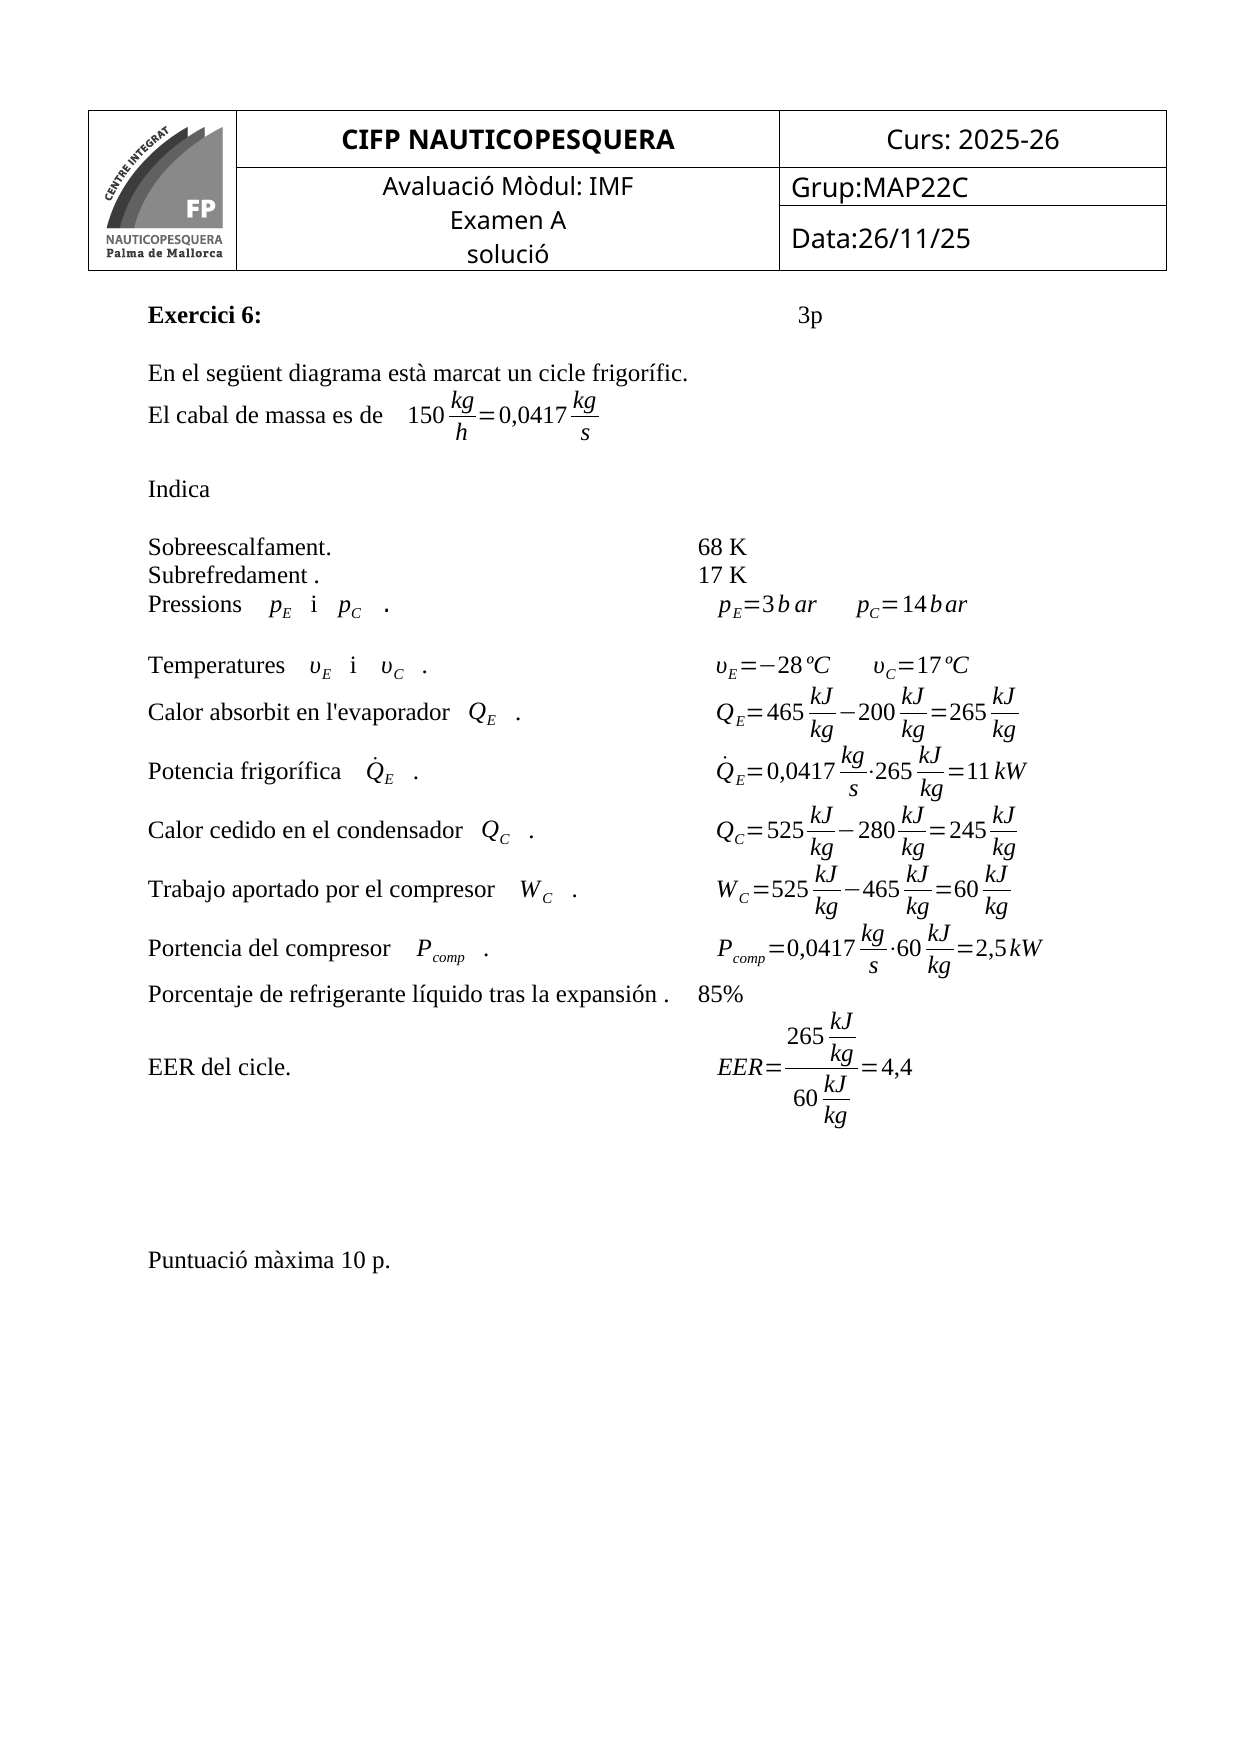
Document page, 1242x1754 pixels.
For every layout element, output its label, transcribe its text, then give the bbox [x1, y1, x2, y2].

text Potencia frigorífica . [148, 742, 1094, 801]
text EER del cicle. [148, 1008, 1094, 1130]
text Portencia del compresor . [148, 920, 1094, 979]
picture [100, 116, 229, 265]
text Indica [148, 474, 1094, 503]
text Puntuació màxima 10 p. [148, 1245, 1094, 1273]
text Porcentaje de refrigerante líquido tras la expansión . 85% [148, 979, 1094, 1008]
text Exercici 6: 3p [148, 300, 1094, 329]
text Temperatures i . [148, 651, 1094, 683]
text En el següent diagrama està marcat un cicle frigorífic. [148, 358, 1094, 386]
text Calor cedido en el condensador. [148, 801, 1094, 861]
text El cabal de massa es de [148, 386, 1094, 446]
text Sobreescalfament. 68 K [148, 532, 1094, 561]
text Trabajo aportado por el compresor . [148, 861, 1094, 920]
text Subrefredament . 17 K [148, 561, 1094, 589]
text Calor absorbit en l'evaporador. [148, 683, 1094, 742]
text Pressions i. [148, 589, 1094, 622]
